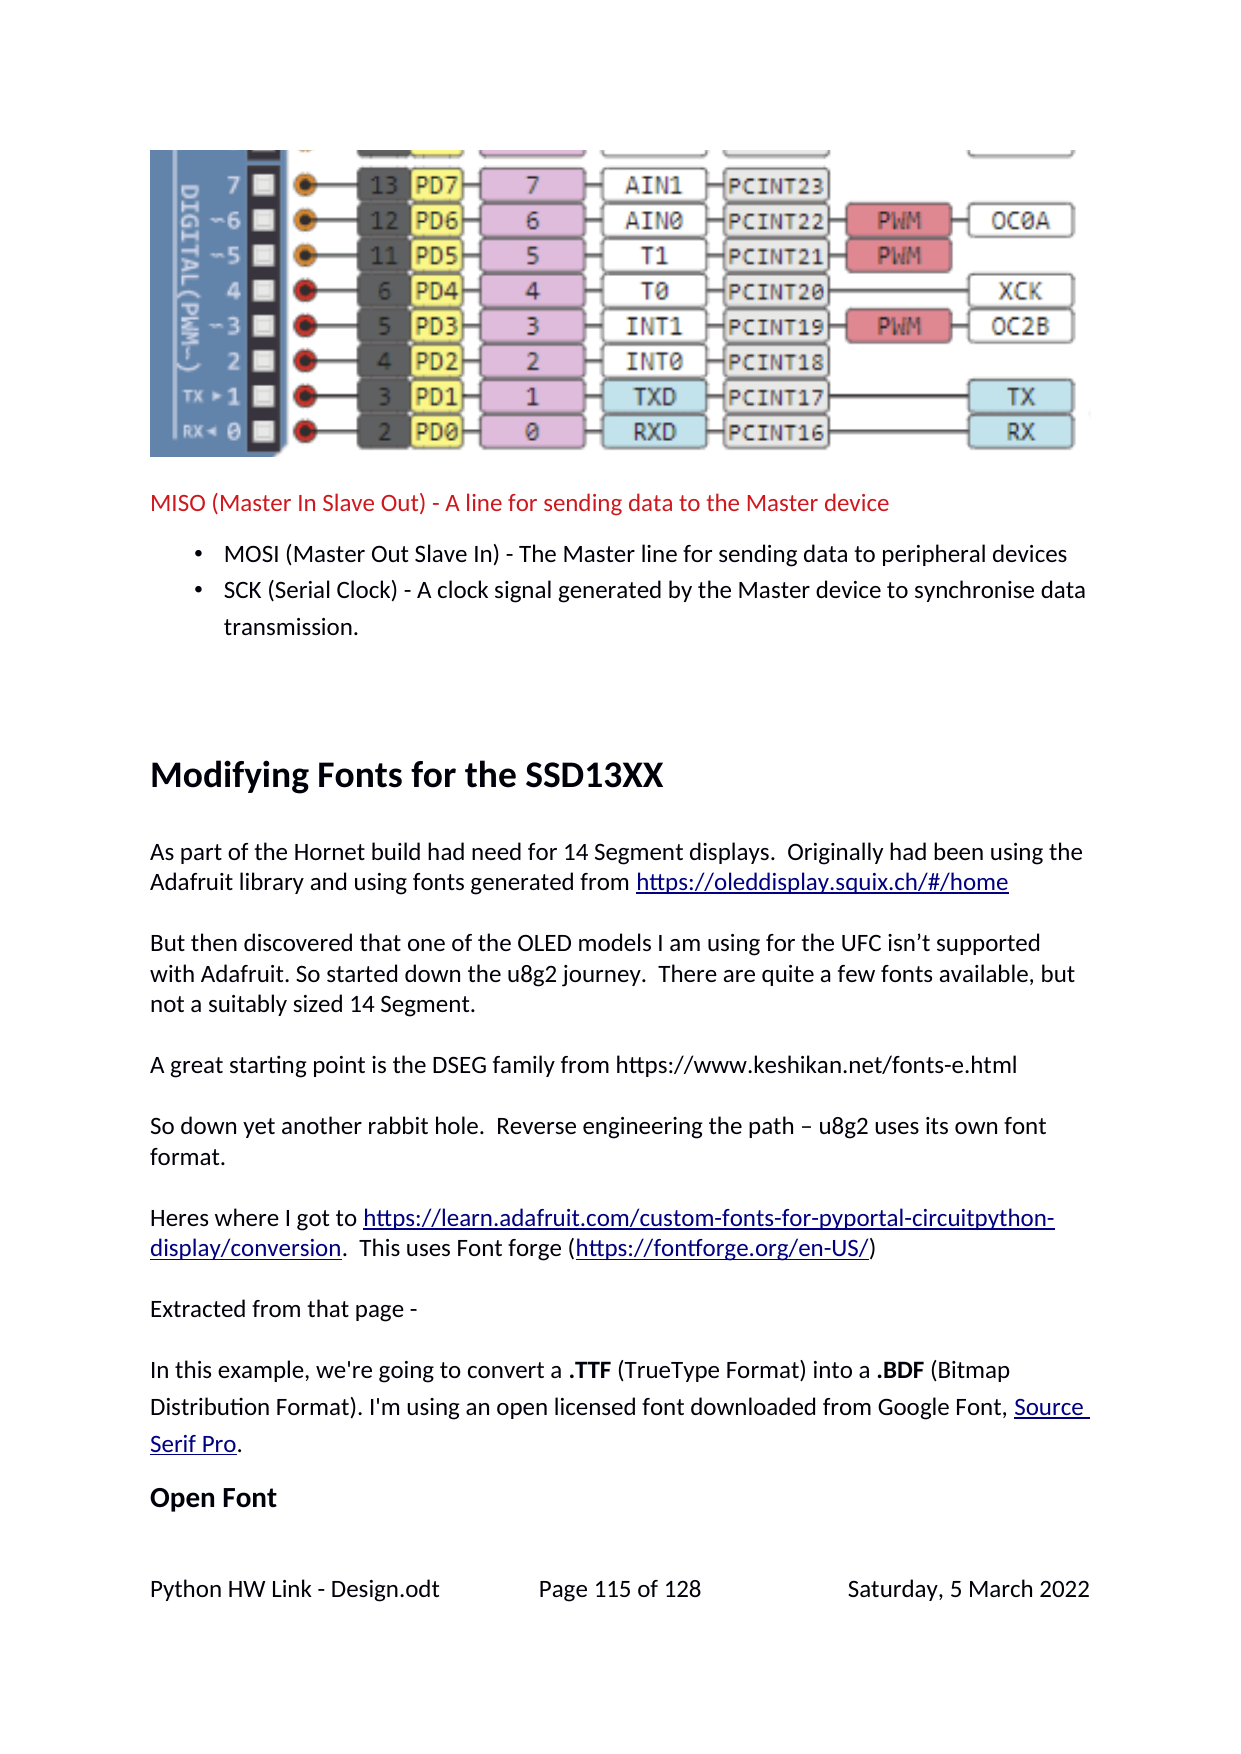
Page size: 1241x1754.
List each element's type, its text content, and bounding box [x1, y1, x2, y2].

text But then discovered that one of the OLED models I am using for the UFC isn’t supported with Adafruit. So started down the u8g2 journey. There are quite a few fonts available, but not a suitably sized 14 Segment. [150, 927, 1090, 1019]
text MISO (Master In Slave Out) - A line for sending data to the Master device [150, 487, 1090, 517]
list MOSI (Master Out Slave In) - The Master line for sending data to peripheral devices [194, 538, 1090, 569]
list SCK (Serial Clock) - A clock signal generated by the Master device to synchronise data transmission. [194, 575, 1090, 642]
text Heres where I got to https://learn.adafruit.com/custom-fonts-for-pyportal-circuitpython-display/conversion. This uses Font forge (https://fontforge.org/en-US/) [150, 1202, 1090, 1263]
text As part of the Hornet build had need for 14 Segment displays. Originally had been using the Adafruit library and using fonts generated from https://oleddisplay.squix.ch/#/home [150, 836, 1090, 897]
picture [150, 150, 1091, 457]
text A great starting point is the DSEG family from https://www.keshikan.net/fonts-e.html [150, 1049, 1090, 1080]
text So down yet another rabbit hole. Reverse engineering the path – u8g2 uses its own font format. [150, 1110, 1090, 1171]
text In this example, we're going to convert a .TTF (TrueType Format) into a .BDF (Bitmap Distribution Format). I'm using an open licensed font downloaded from Google Font, Source Serif Pro. [150, 1354, 1090, 1458]
subtitle Modifying Fonts for the SSD13XX [150, 751, 1090, 797]
text Extracted from that page - [150, 1293, 1090, 1324]
text Open Font [150, 1479, 1090, 1514]
